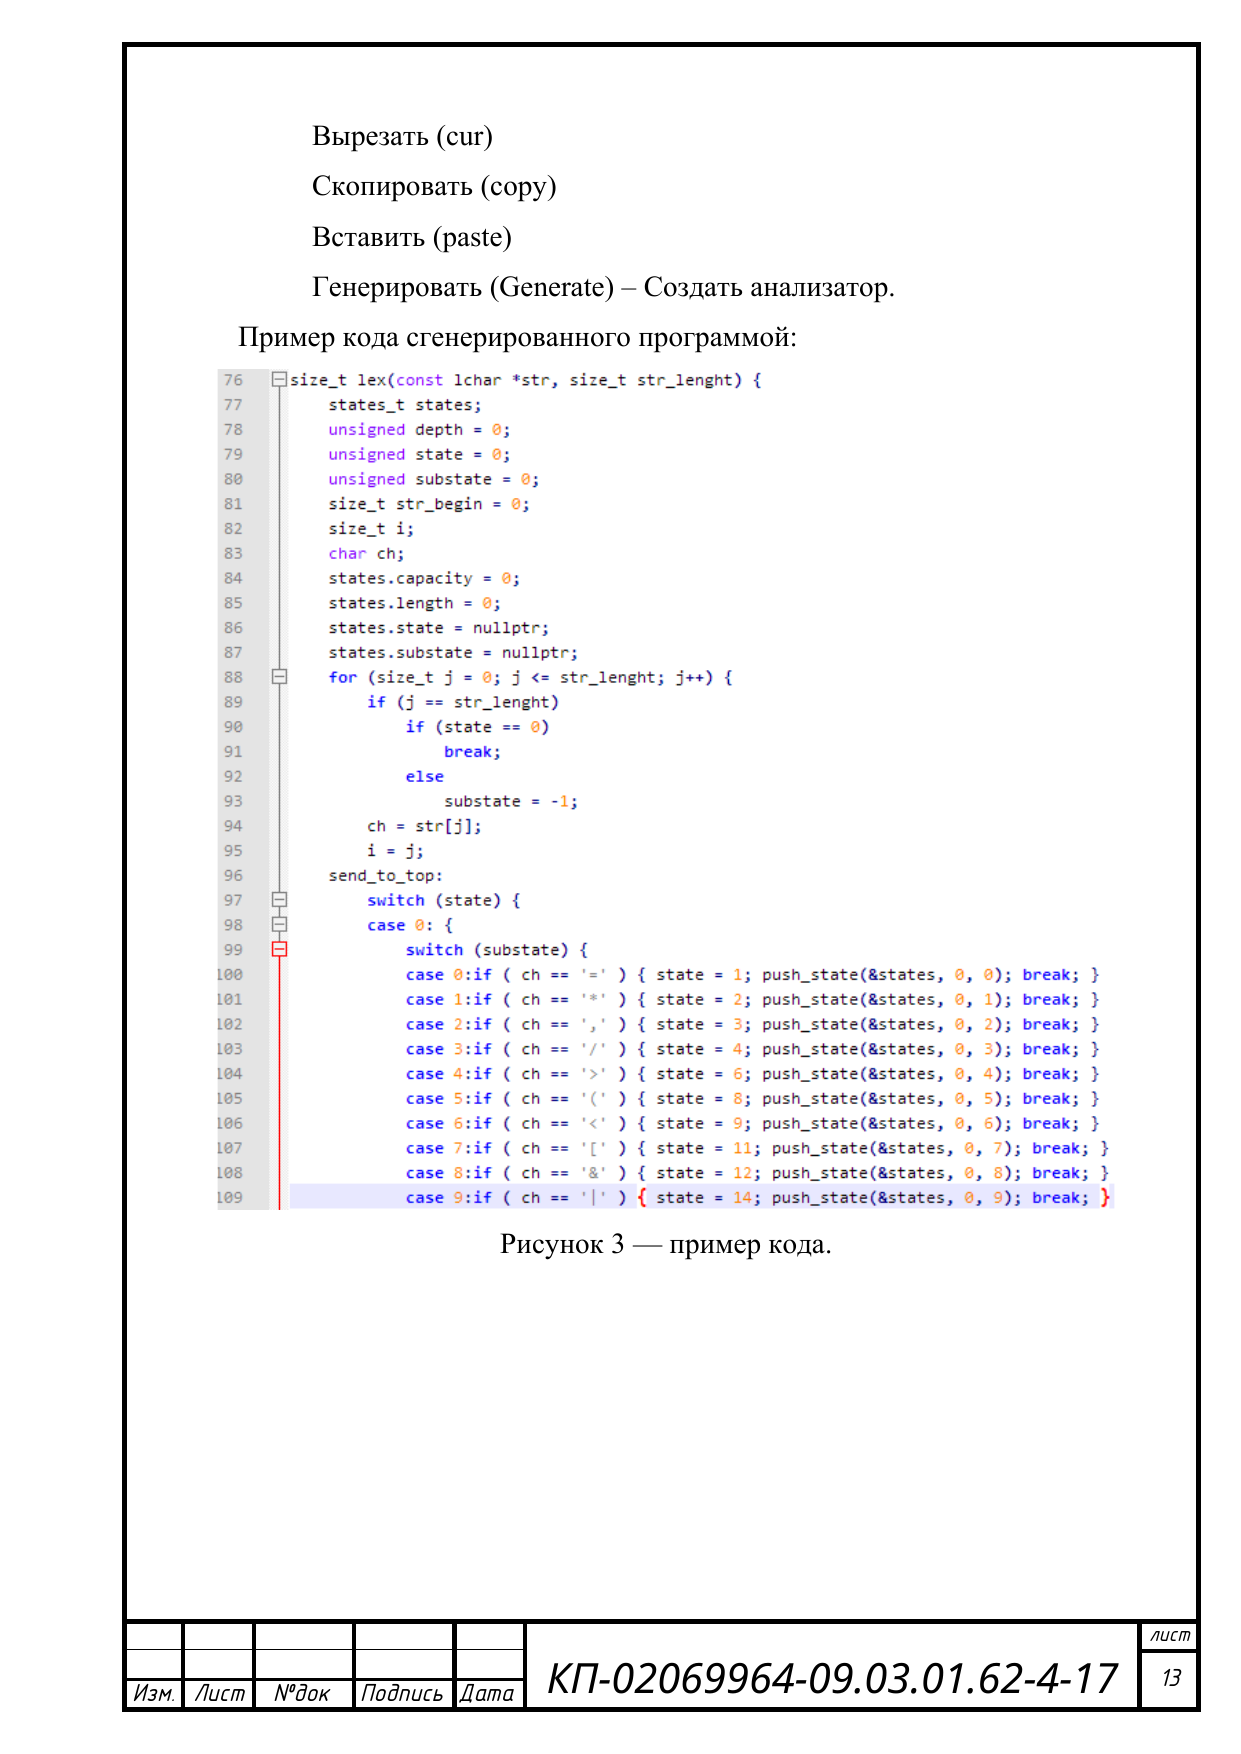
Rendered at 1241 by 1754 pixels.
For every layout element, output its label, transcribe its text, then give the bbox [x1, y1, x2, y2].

text Пример кода сгенерированного программой: [164, 319, 1168, 353]
text Рисунок 3 — пример кода. [164, 1210, 1168, 1260]
text Скопировать (copy) [164, 168, 1168, 202]
text Вставить (paste) [164, 219, 1168, 252]
text Вырезать (cur) [164, 118, 1168, 152]
text Генерировать (Generate) – Создать анализатор. [164, 269, 1168, 303]
picture [217, 369, 1115, 1210]
